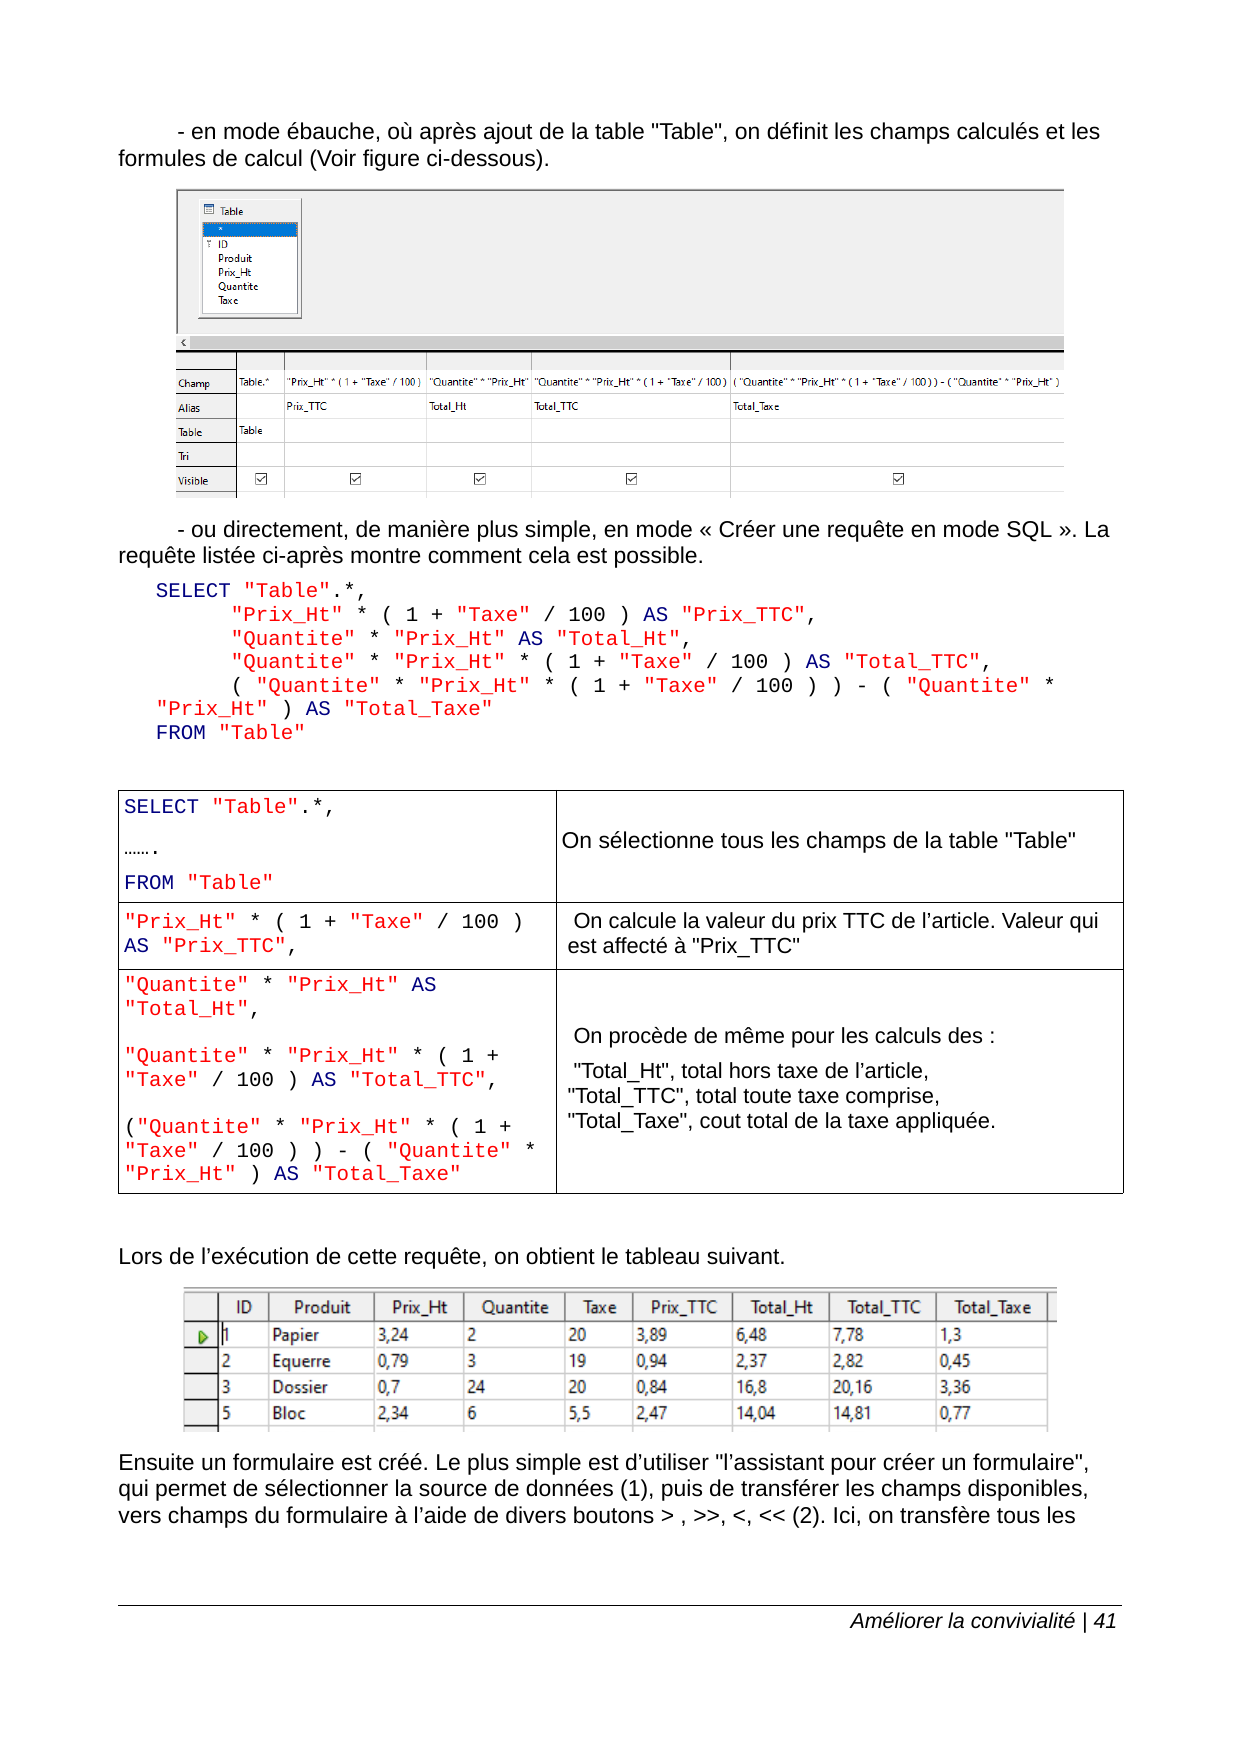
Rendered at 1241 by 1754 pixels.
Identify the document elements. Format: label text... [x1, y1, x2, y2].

text Ensuite un formulaire est créé. Le plus simple est d’utiliser "l’assistant pour créer un formulaire", qui permet de sélectionner la source de données (1), puis de transférer les champs disponibles, vers champs du formulaire à l’aide de divers boutons > , >>, <, << (2). Ici, on transfère tous les [118, 1449, 1122, 1528]
text ( "Quantite" * "Prix_Ht" * ( 1 + "Taxe" / 100 ) ) - ( "Quantite" * "Prix_Ht" ) AS "Total_Taxe" [156, 675, 1122, 722]
table_header On sélectionne tous les champs de la table "Table" [557, 791, 1123, 902]
text "Prix_Ht" * ( 1 + "Taxe" / 100 ) AS "Prix_TTC", [156, 604, 1122, 627]
picture [176, 188, 1064, 498]
table_cell "Quantite" * "Prix_Ht" AS "Total_Ht", "Quantite" * "Prix_Ht" * ( 1 + "Taxe" / 100 ) AS "Total_TTC", ("Quantite" * "Prix_Ht" * ( 1 + "Taxe" / 100 ) ) - ( "Quantite" * "Prix_Ht" ) AS "Total_Taxe" [119, 970, 556, 1193]
text Lors de l’exécution de cette requête, on obtient le tableau suivant. [118, 1243, 1122, 1269]
text "Quantite" * "Prix_Ht" AS "Total_Ht", [156, 627, 1122, 651]
table_header SELECT "Table".*, ……. FROM "Table" [119, 791, 556, 902]
text - en mode ébauche, où après ajout de la table "Table", on définit les champs calculés et les formules de calcul (Voir figure ci-dessous). [118, 118, 1122, 171]
table_cell "Prix_Ht" * ( 1 + "Taxe" / 100 ) AS "Prix_TTC", [119, 903, 556, 968]
table_cell On calcule la valeur du prix TTC de l’article. Valeur qui est affecté à "Prix_TTC" [557, 903, 1123, 968]
text SELECT "Table".*, [156, 580, 1122, 604]
text "Quantite" * "Prix_Ht" * ( 1 + "Taxe" / 100 ) AS "Total_TTC", [156, 651, 1122, 675]
text FROM "Table" [156, 722, 1122, 746]
picture [183, 1287, 1057, 1432]
table_cell On procède de même pour les calculs des : "Total_Ht", total hors taxe de l’article, "Total_TTC", total toute taxe comprise, "Total_Taxe", cout total de la taxe appliquée. [557, 970, 1123, 1193]
text - ou directement, de manière plus simple, en mode « Créer une requête en mode SQL ». La requête listée ci-après montre comment cela est possible. [118, 516, 1122, 568]
